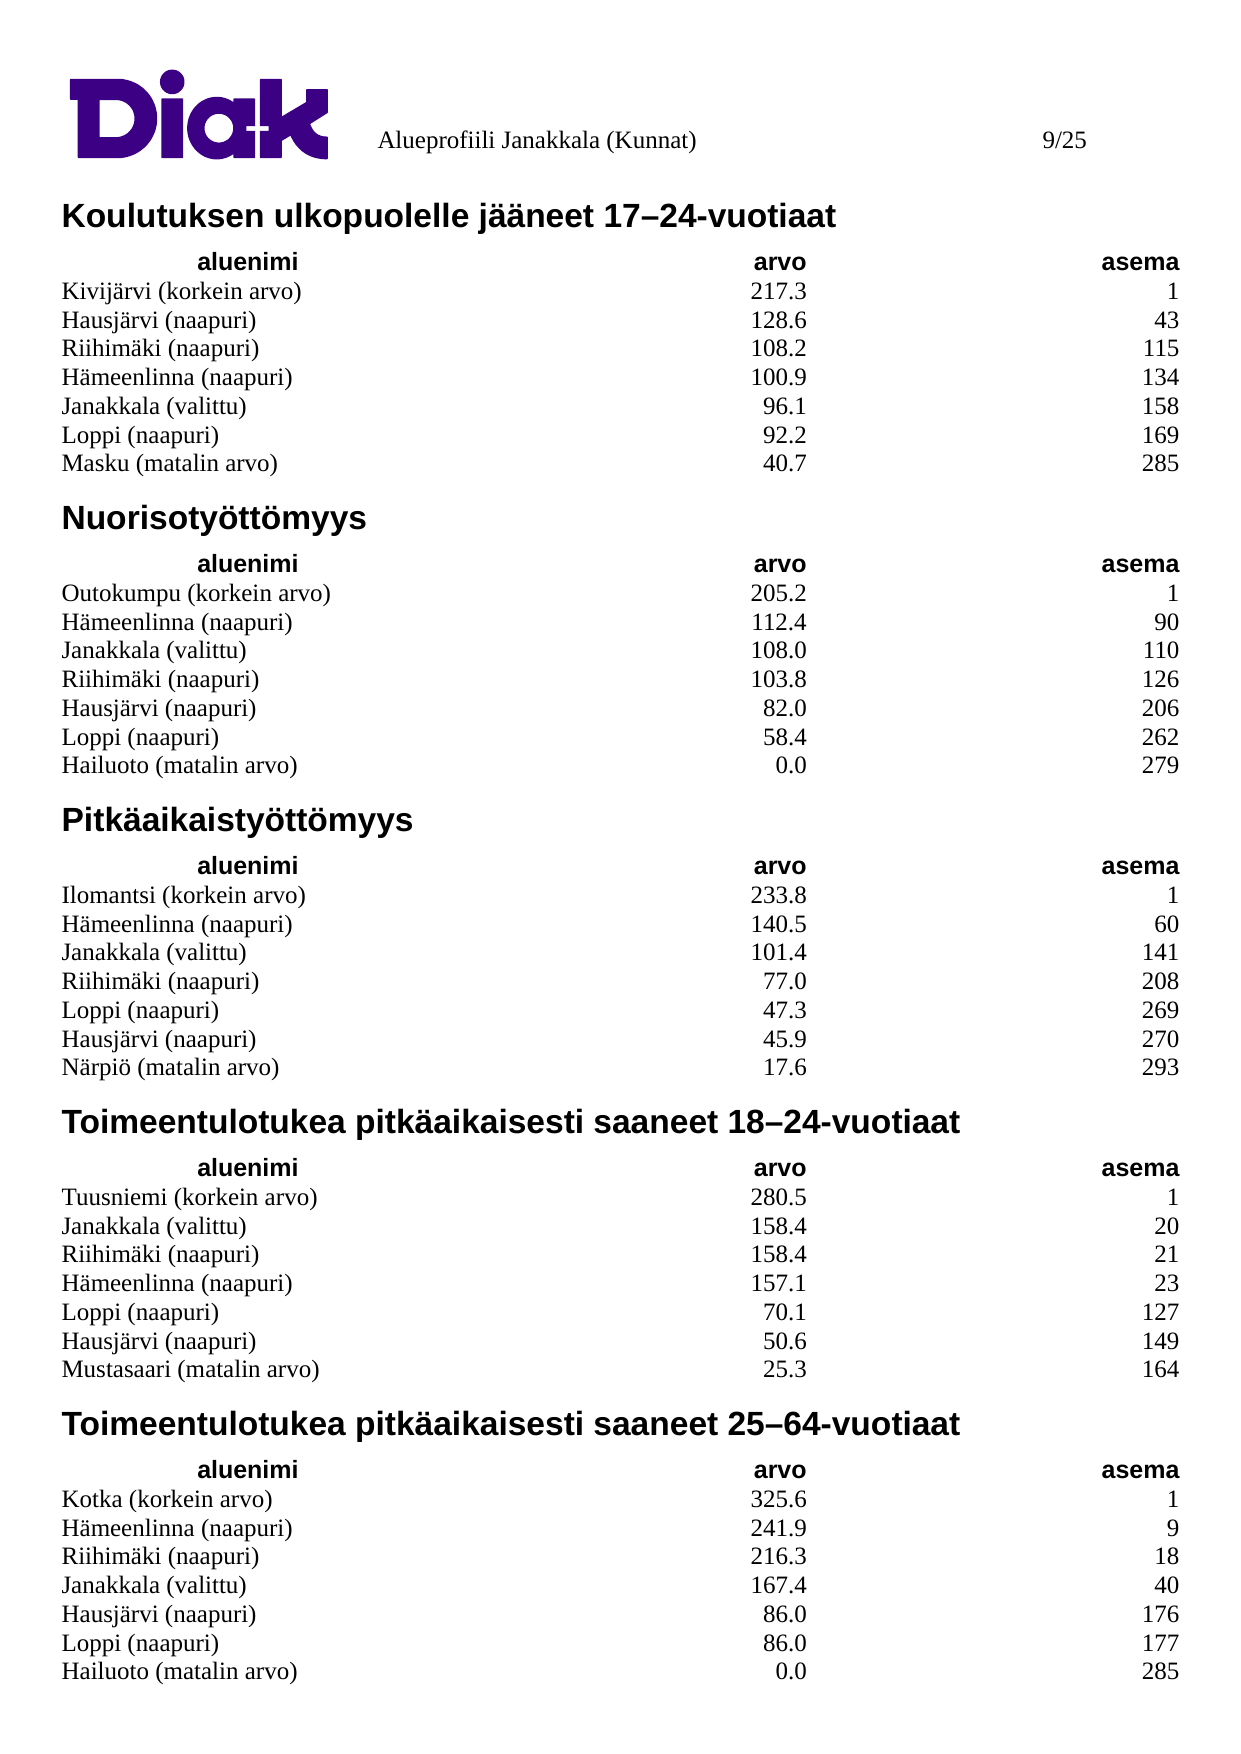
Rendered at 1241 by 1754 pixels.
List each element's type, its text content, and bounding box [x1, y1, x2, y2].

table_cell Loppi (naapuri) [61, 722, 434, 751]
table_cell 1 [806, 880, 1179, 909]
table_cell 279 [806, 751, 1179, 779]
table_cell 43 [806, 305, 1179, 333]
table_cell 169 [806, 420, 1179, 448]
table_cell 128.6 [434, 305, 806, 333]
table_cell 40 [806, 1570, 1179, 1599]
table_cell Hausjärvi (naapuri) [61, 693, 434, 722]
table_cell 25.3 [434, 1355, 806, 1383]
table_cell 127 [806, 1297, 1179, 1326]
table_cell 82.0 [434, 693, 806, 722]
table_cell Hausjärvi (naapuri) [61, 305, 434, 333]
table_cell 101.4 [434, 938, 806, 966]
table_cell Loppi (naapuri) [61, 995, 434, 1024]
table_cell 58.4 [434, 722, 806, 751]
table_cell Loppi (naapuri) [61, 1297, 434, 1326]
table_cell Hämeenlinna (naapuri) [61, 362, 434, 391]
table_cell 325.6 [434, 1484, 806, 1513]
table_cell Hausjärvi (naapuri) [61, 1024, 434, 1052]
table_cell Janakkala (valittu) [61, 391, 434, 420]
table_cell 126 [806, 664, 1179, 693]
table_cell 206 [806, 693, 1179, 722]
table_cell Närpiö (matalin arvo) [61, 1053, 434, 1081]
table_header aluenimi [61, 247, 434, 276]
table_cell 269 [806, 995, 1179, 1024]
table_cell 0.0 [434, 751, 806, 779]
table_cell 167.4 [434, 1570, 806, 1599]
table_cell 103.8 [434, 664, 806, 693]
table_header asema [806, 549, 1179, 578]
table_cell 90 [806, 607, 1179, 636]
table_header arvo [434, 549, 806, 578]
table_cell 108.2 [434, 334, 806, 362]
table_cell Riihimäki (naapuri) [61, 966, 434, 995]
table_cell 293 [806, 1053, 1179, 1081]
table_cell 21 [806, 1240, 1179, 1268]
table_cell Riihimäki (naapuri) [61, 1240, 434, 1268]
table_cell Janakkala (valittu) [61, 1570, 434, 1599]
table_cell 9 [806, 1513, 1179, 1541]
table_header aluenimi [61, 1455, 434, 1484]
table_cell 270 [806, 1024, 1179, 1052]
table_cell Janakkala (valittu) [61, 938, 434, 966]
table_cell Riihimäki (naapuri) [61, 334, 434, 362]
table_cell 100.9 [434, 362, 806, 391]
table_cell 112.4 [434, 607, 806, 636]
table_cell 60 [806, 909, 1179, 937]
table_cell 233.8 [434, 880, 806, 909]
table_cell Hailuoto (matalin arvo) [61, 751, 434, 779]
table_cell 216.3 [434, 1541, 806, 1570]
table_cell Hämeenlinna (naapuri) [61, 1513, 434, 1541]
table_cell Riihimäki (naapuri) [61, 664, 434, 693]
table_cell Hämeenlinna (naapuri) [61, 909, 434, 937]
table_cell Janakkala (valittu) [61, 1211, 434, 1239]
table_cell Hausjärvi (naapuri) [61, 1326, 434, 1354]
table_header aluenimi [61, 1153, 434, 1182]
table_cell Hämeenlinna (naapuri) [61, 1268, 434, 1297]
table_cell 149 [806, 1326, 1179, 1354]
table_header arvo [434, 1153, 806, 1182]
table_header arvo [434, 247, 806, 276]
table_cell 77.0 [434, 966, 806, 995]
subtitle Koulutuksen ulkopuolelle jääneet 17–24-vuotiaat [61, 196, 1179, 235]
table_cell 1 [806, 276, 1179, 305]
table_cell 23 [806, 1268, 1179, 1297]
table_cell 176 [806, 1599, 1179, 1628]
table_cell Riihimäki (naapuri) [61, 1541, 434, 1570]
table_cell 18 [806, 1541, 1179, 1570]
table_cell Kivijärvi (korkein arvo) [61, 276, 434, 305]
table_cell 92.2 [434, 420, 806, 448]
table_cell Ilomantsi (korkein arvo) [61, 880, 434, 909]
table_cell 262 [806, 722, 1179, 751]
table_cell 140.5 [434, 909, 806, 937]
table_header asema [806, 851, 1179, 880]
table_cell Hämeenlinna (naapuri) [61, 607, 434, 636]
table_cell 70.1 [434, 1297, 806, 1326]
table_cell 241.9 [434, 1513, 806, 1541]
table_cell 134 [806, 362, 1179, 391]
table_cell 280.5 [434, 1182, 806, 1211]
table_header arvo [434, 1455, 806, 1484]
table_cell 108.0 [434, 636, 806, 664]
table_cell Janakkala (valittu) [61, 636, 434, 664]
table_header aluenimi [61, 549, 434, 578]
subtitle Toimeentulotukea pitkäaikaisesti saaneet 18–24-vuotiaat [61, 1102, 1179, 1141]
table_cell Loppi (naapuri) [61, 1628, 434, 1656]
table_cell 205.2 [434, 578, 806, 607]
table_cell 158 [806, 391, 1179, 420]
table_header asema [806, 247, 1179, 276]
table_cell Loppi (naapuri) [61, 420, 434, 448]
table_cell 208 [806, 966, 1179, 995]
table_cell 285 [806, 1656, 1179, 1685]
table_cell 96.1 [434, 391, 806, 420]
table_cell 47.3 [434, 995, 806, 1024]
table_cell 17.6 [434, 1053, 806, 1081]
table_cell 0.0 [434, 1656, 806, 1685]
subtitle Toimeentulotukea pitkäaikaisesti saaneet 25–64-vuotiaat [61, 1404, 1179, 1443]
table_cell 158.4 [434, 1240, 806, 1268]
subtitle Nuorisotyöttömyys [61, 498, 1179, 537]
table_cell 86.0 [434, 1628, 806, 1656]
table_cell Masku (matalin arvo) [61, 449, 434, 477]
table_cell 1 [806, 578, 1179, 607]
table_cell 158.4 [434, 1211, 806, 1239]
table_cell 45.9 [434, 1024, 806, 1052]
table_cell 115 [806, 334, 1179, 362]
table_cell Hausjärvi (naapuri) [61, 1599, 434, 1628]
table_cell 217.3 [434, 276, 806, 305]
table_cell 1 [806, 1182, 1179, 1211]
table_cell 164 [806, 1355, 1179, 1383]
table_cell 20 [806, 1211, 1179, 1239]
table_cell Outokumpu (korkein arvo) [61, 578, 434, 607]
table_cell 285 [806, 449, 1179, 477]
subtitle Pitkäaikaistyöttömyys [61, 800, 1179, 839]
table_header aluenimi [61, 851, 434, 880]
table_cell 40.7 [434, 449, 806, 477]
table_cell 50.6 [434, 1326, 806, 1354]
table_cell Mustasaari (matalin arvo) [61, 1355, 434, 1383]
table_header asema [806, 1153, 1179, 1182]
table_cell 110 [806, 636, 1179, 664]
table_cell 1 [806, 1484, 1179, 1513]
table_cell 141 [806, 938, 1179, 966]
table_cell 86.0 [434, 1599, 806, 1628]
table_cell Hailuoto (matalin arvo) [61, 1656, 434, 1685]
table_cell 157.1 [434, 1268, 806, 1297]
table_cell 177 [806, 1628, 1179, 1656]
table_cell Tuusniemi (korkein arvo) [61, 1182, 434, 1211]
table_header asema [806, 1455, 1179, 1484]
table_cell Kotka (korkein arvo) [61, 1484, 434, 1513]
table_header arvo [434, 851, 806, 880]
